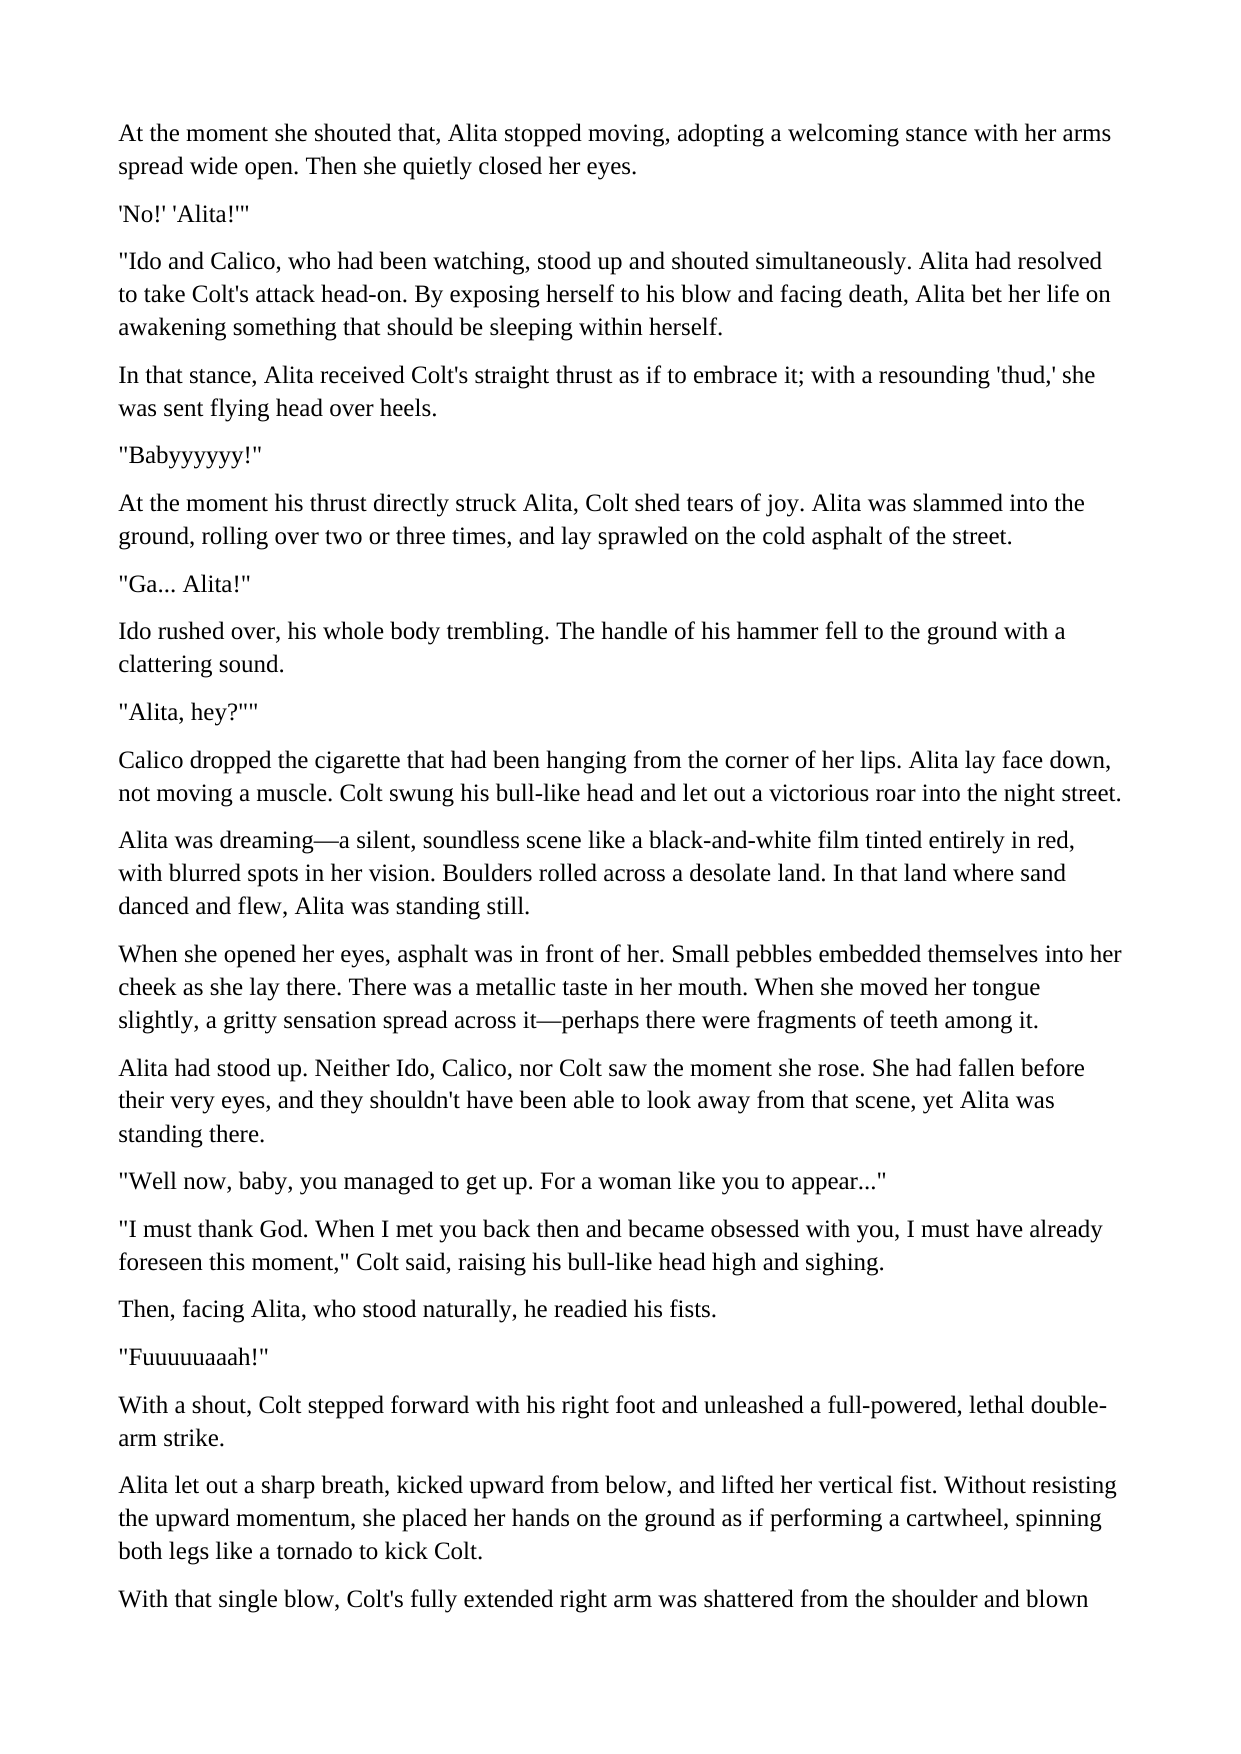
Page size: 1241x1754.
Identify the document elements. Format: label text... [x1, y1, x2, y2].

text Ido rushed over, his whole body trembling. The handle of his hammer fell to the ground with a clattering sound. [118, 616, 1122, 678]
text Alita had stood up. Neither Ido, Calico, nor Colt saw the moment she rose. She had fallen before their very eyes, and they shouldn't have been able to look away from that scene, yet Alita was standing there. [118, 1053, 1122, 1147]
text In that stance, Alita received Colt's straight thrust as if to embrace it; with a resounding 'thud,' she was sent flying head over heels. [118, 360, 1122, 422]
text With that single blow, Colt's fully extended right arm was shattered from the shoulder and blown [118, 1584, 1122, 1613]
text At the moment his thrust directly struck Alita, Colt shed tears of joy. Alita was slammed into the ground, rolling over two or three times, and lay sprawled on the cold asphalt of the street. [118, 488, 1122, 550]
text "Alita, hey?"" [118, 697, 1122, 726]
text Then, facing Alita, who stood naturally, he readied his fists. [118, 1294, 1122, 1323]
text Alita was dreaming—a silent, soundless scene like a black-and-white film tinted entirely in red, with blurred spots in her vision. Boulders rolled across a desolate land. In that land where sand danced and flew, Alita was standing still. [118, 825, 1122, 920]
text At the moment she shouted that, Alita stopped moving, adopting a welcoming stance with her arms spread wide open. Then she quietly closed her eyes. [118, 118, 1122, 180]
text When she opened her eyes, asphalt was in front of her. Small pebbles embedded themselves into her cheek as she lay there. There was a metallic taste in her mouth. When she moved her tongue slightly, a gritty sensation spread across it—perhaps there were fragments of teeth among it. [118, 939, 1122, 1034]
text "Ido and Calico, who had been watching, stood up and shouted simultaneously. Alita had resolved to take Colt's attack head-on. By exposing herself to his blow and facing death, Alita bet her life on awakening something that should be sleeping within herself. [118, 246, 1122, 341]
text Alita let out a sharp breath, kicked upward from below, and lifted her vertical fist. Without resisting the upward momentum, she placed her hands on the ground as if performing a cartwheel, spinning both legs like a tornado to kick Colt. [118, 1470, 1122, 1565]
text "Fuuuuuaaah!" [118, 1342, 1122, 1371]
text "I must thank God. When I met you back then and became obsessed with you, I must have already foreseen this moment," Colt said, raising his bull-like head high and sighing. [118, 1214, 1122, 1276]
text "Babyyyyyy!" [118, 441, 1122, 469]
text "Ga... Alita!" [118, 569, 1122, 598]
text "Well now, baby, you managed to get up. For a woman like you to appear..." [118, 1166, 1122, 1195]
text Calico dropped the cigarette that had been hanging from the corner of her lips. Alita lay face down, not moving a muscle. Colt swung his bull-like head and let out a victorious roar into the night street. [118, 745, 1122, 806]
text 'No!' 'Alita!'" [118, 199, 1122, 227]
text With a shout, Colt stepped forward with his right foot and unleashed a full-powered, lethal double-arm strike. [118, 1390, 1122, 1451]
